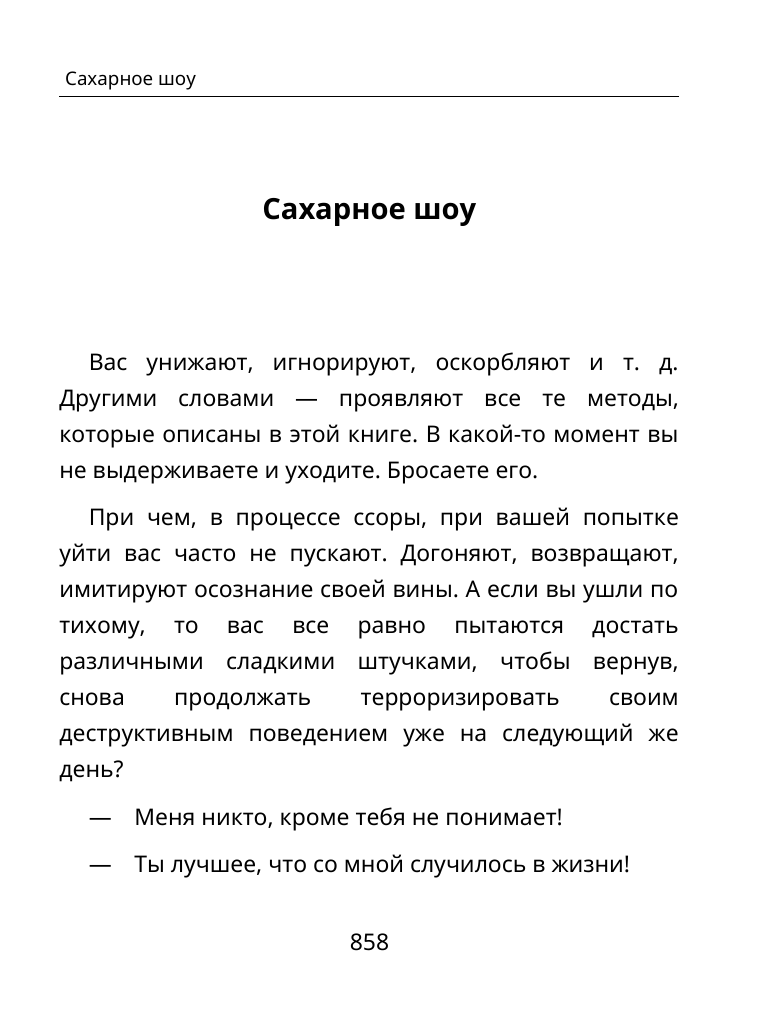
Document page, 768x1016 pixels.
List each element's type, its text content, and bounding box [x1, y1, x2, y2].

subtitle Сахарное шоу [59, 185, 679, 228]
text При чем, в процессе ссоры, при вашей попытке уйти вас часто не пускают. Догоняют, возвращают, имитируют осознание своей вины. А если вы ушли по тихому, то вас все равно пытаются достать различными сладкими штучками, чтобы вернув, снова продолжать терроризировать своим деструктивным поведением уже на следующий же день? [59, 501, 679, 784]
text Вас унижают, игнорируют, оскорбляют и т. д. Другими словами — проявляют все те методы, которые описаны в этой книге. В какой-то момент вы не выдерживаете и уходите. Бросаете его. [59, 346, 679, 485]
list Меня никто, кроме тебя не понимает! [59, 801, 679, 832]
list Ты лучшее, что со мной случилось в жизни! [59, 848, 679, 879]
